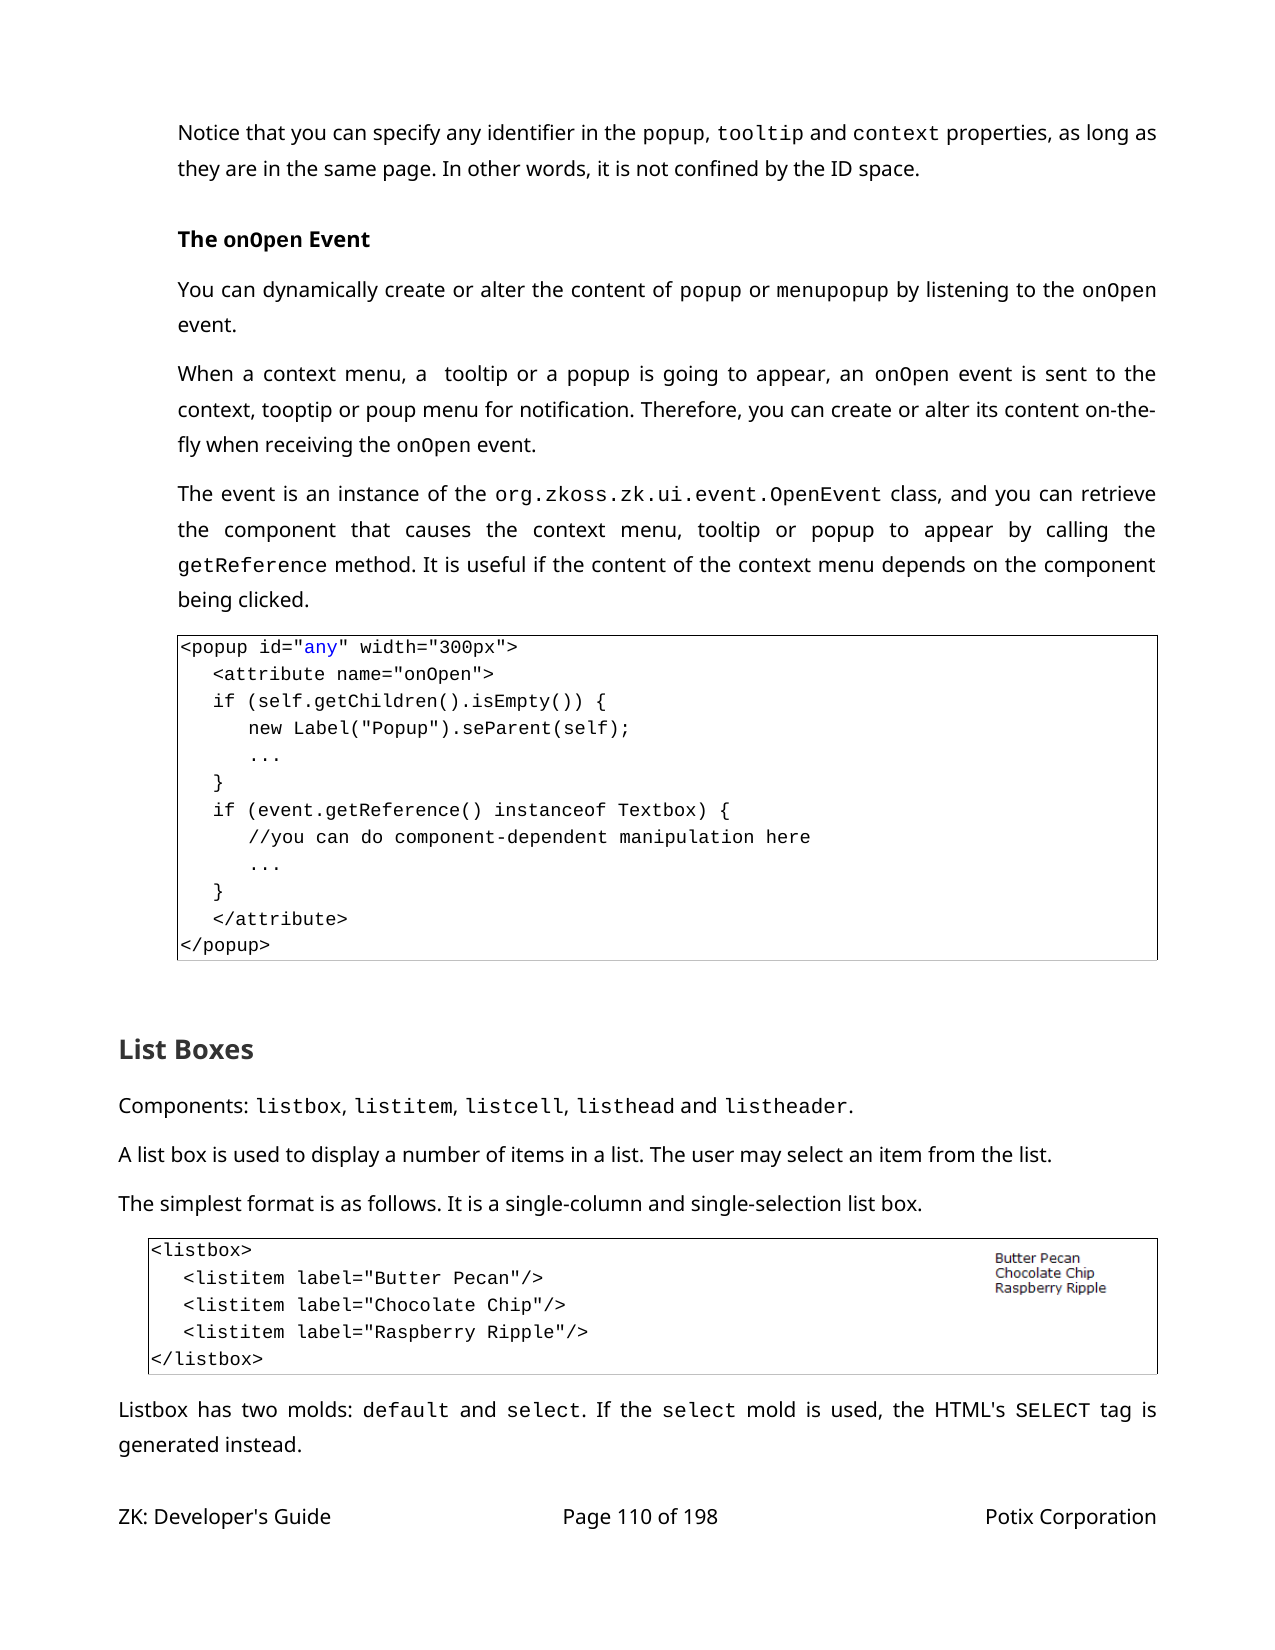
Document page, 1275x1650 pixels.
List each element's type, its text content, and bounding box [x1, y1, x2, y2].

text <listbox> [149, 1239, 1157, 1263]
text When a context menu, a tooltip or a popup is going to appear, an onOpen event is sent to the context, tooptip or poup menu for notification. Therefore, you can create or alter its content on-the-fly when receiving the onOpen event. [177, 359, 1157, 459]
text } [178, 879, 1157, 903]
text The simplest format is as follows. It is a single-column and single-selection list box. [118, 1189, 1157, 1218]
subtitle List Boxes [118, 1031, 1157, 1068]
text <listitem label="Butter Pecan"/> [149, 1266, 990, 1290]
text ... [178, 743, 1157, 767]
text </attribute> </popup> [178, 906, 1157, 960]
text <listitem label="Raspberry Ripple"/> [149, 1320, 1157, 1344]
text //you can do component-dependent manipulation here [178, 825, 1157, 849]
text Notice that you can specify any identifier in the popup, tooltip and context properties, as long as they are in the same page. In other words, it is not confined by the ID space. [177, 118, 1157, 182]
text </listbox> [149, 1347, 1157, 1374]
text [1118, 1266, 1157, 1290]
text <attribute name="onOpen"> [178, 662, 1157, 686]
text <popup id="any" width="300px"> [178, 636, 1157, 659]
subtitle The onOpen Event [177, 224, 1157, 254]
text A list box is used to display a number of items in a list. The user may select an item from the list. [118, 1141, 1157, 1169]
text new Label("Popup").seParent(self); [178, 716, 1157, 740]
text You can dynamically create or alter the content of popup or menupopup by listening to the onOpen event. [177, 275, 1157, 339]
picture [990, 1248, 1118, 1298]
text <listitem label="Chocolate Chip"/> [149, 1293, 1157, 1317]
text Components: listbox, listitem, listcell, listhead and listheader. [118, 1091, 1157, 1120]
text ... [178, 852, 1157, 876]
text if (self.getChildren().isEmpty()) { [178, 689, 1157, 713]
text } [178, 770, 1157, 795]
text The event is an instance of the org.zkoss.zk.ui.event.OpenEvent class, and you can retrieve the component that causes the context menu, tooltip or popup to appear by calling the getReference method. It is useful if the content of the context menu depends on the component being clicked. [177, 479, 1157, 614]
text if (event.getReference() instanceof Textbox) { [178, 798, 1157, 822]
text Listbox has two molds: default and select. If the select mold is used, the HTML's SELECT tag is generated instead. [118, 1395, 1157, 1459]
